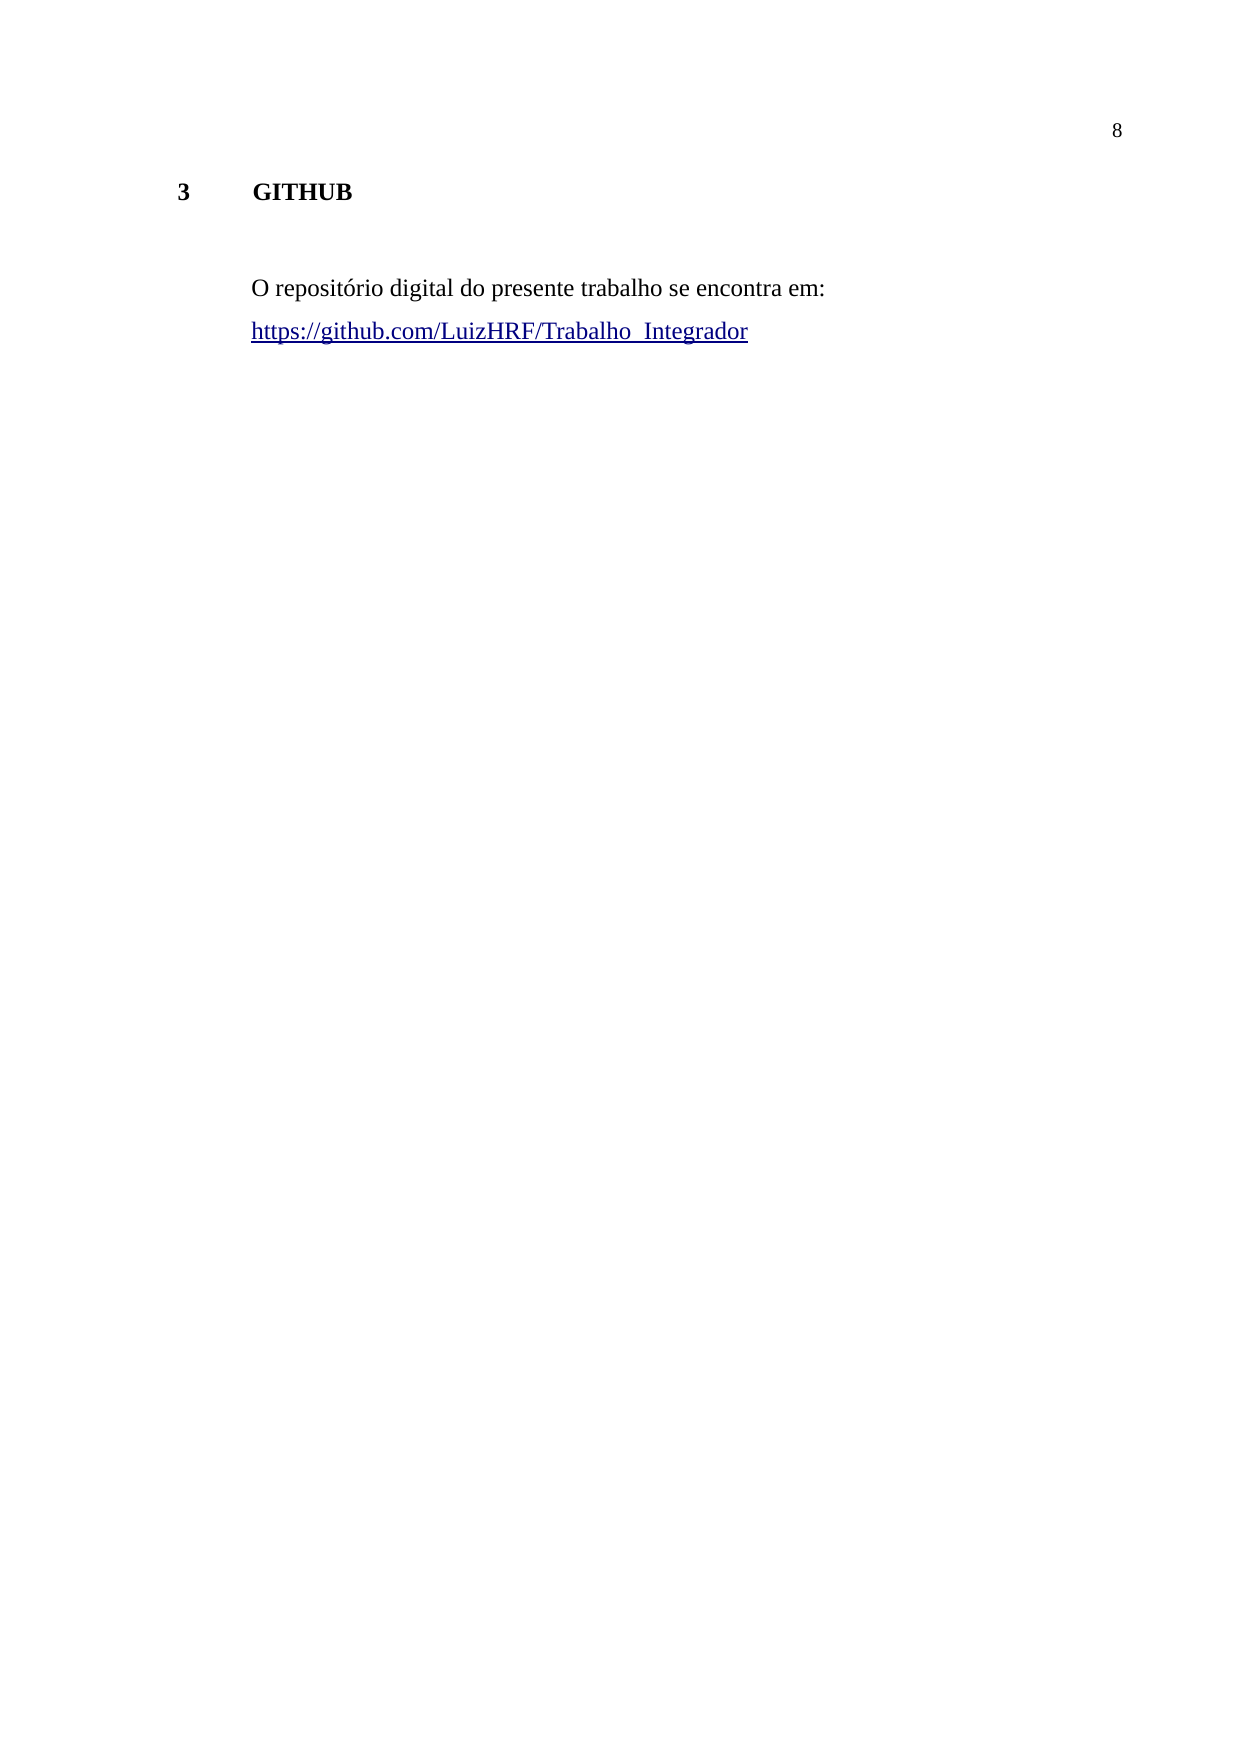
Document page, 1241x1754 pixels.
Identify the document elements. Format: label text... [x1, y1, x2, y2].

text O repositório digital do presente trabalho se encontra em: [177, 273, 1122, 302]
subtitle GithuB [177, 177, 1122, 206]
text https://github.com/LuizHRF/Trabalho_Integrador [177, 316, 1122, 345]
